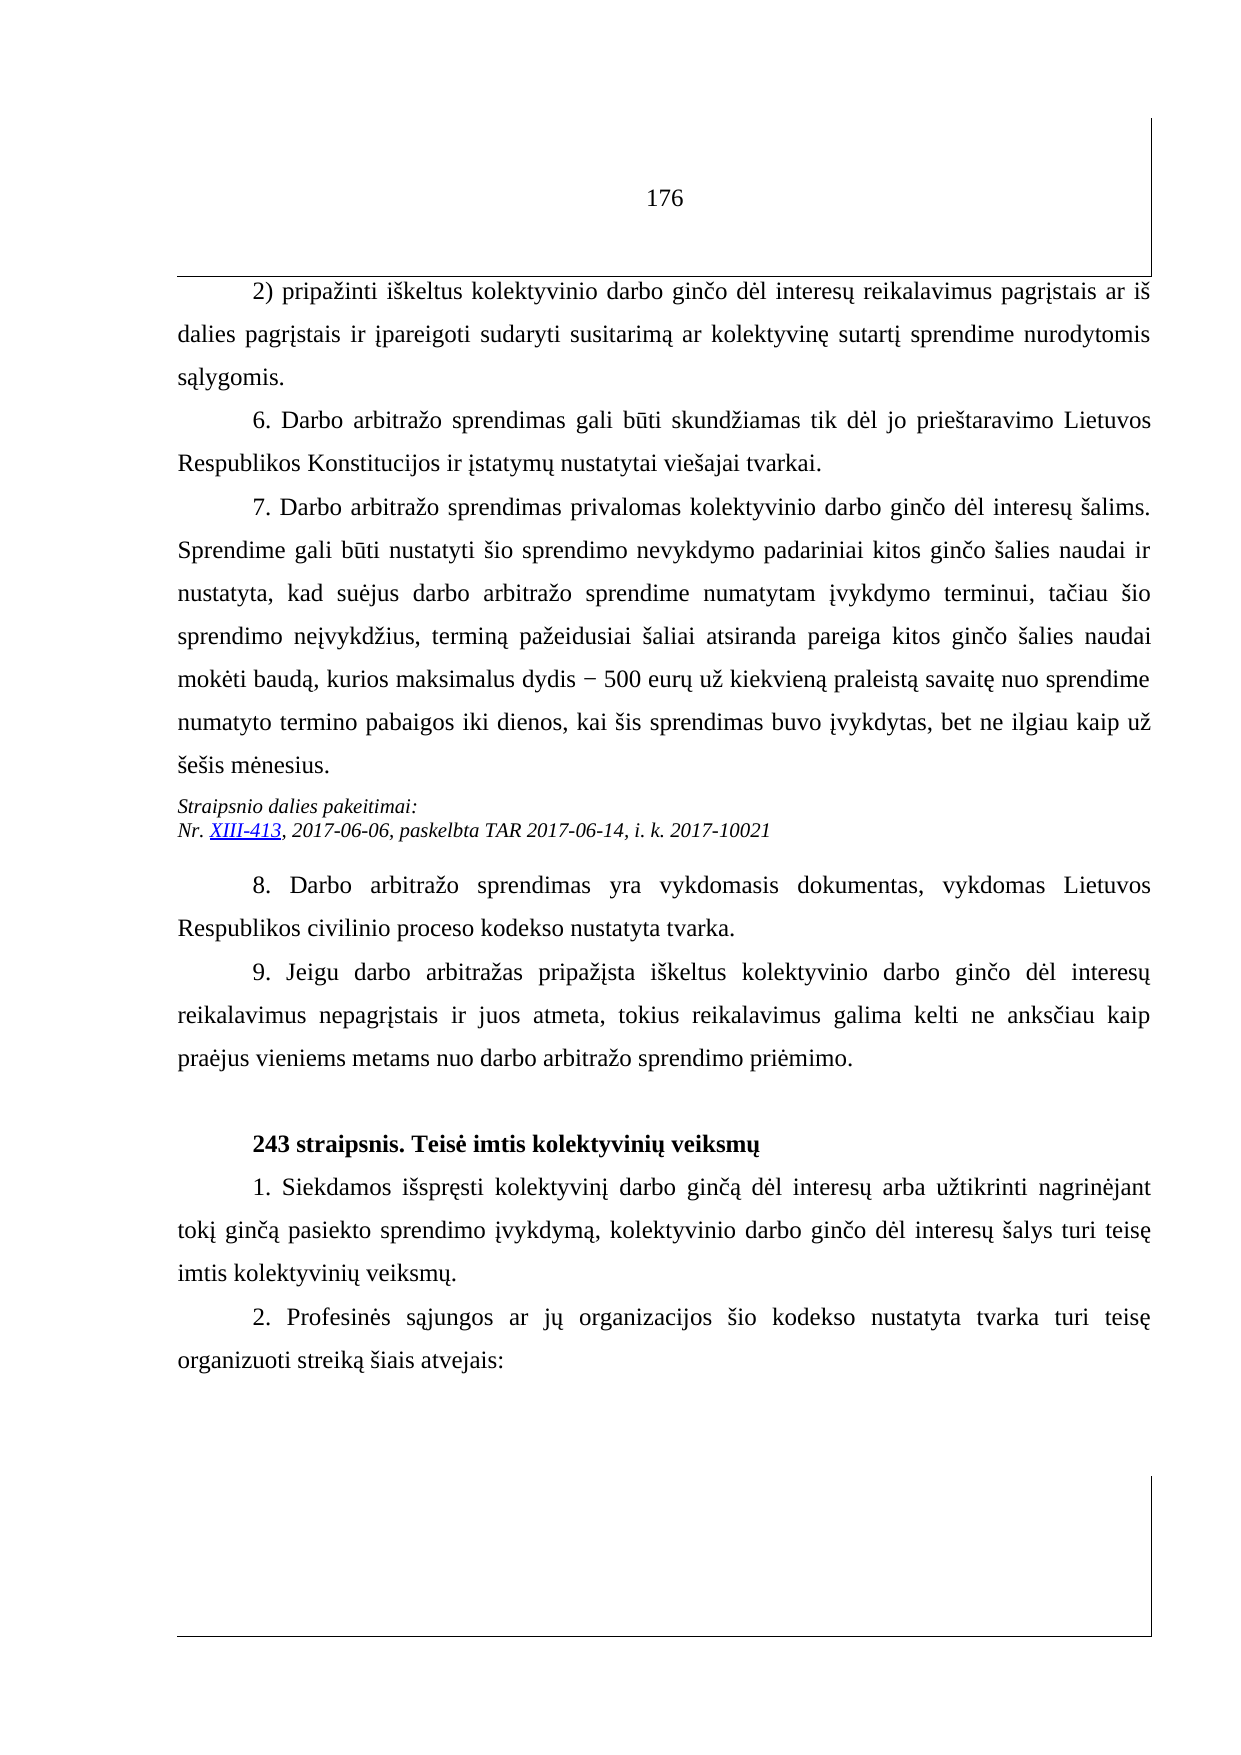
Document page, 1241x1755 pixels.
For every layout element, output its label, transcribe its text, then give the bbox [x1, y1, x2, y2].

text 6. Darbo arbitražo sprendimas gali būti skundžiamas tik dėl jo prieštaravimo Lietuvos Respublikos Konstitucijos ir įstatymų nustatytai viešajai tvarkai. [177, 405, 1152, 477]
text 243 straipsnis. Teisė imtis kolektyvinių veiksmų [177, 1129, 1152, 1158]
text 2) pripažinti iškeltus kolektyvinio darbo ginčo dėl interesų reikalavimus pagrįstais ar iš dalies pagrįstais ir įpareigoti sudaryti susitarimą ar kolektyvinę sutartį sprendime nurodytomis sąlygomis. [177, 276, 1152, 391]
text Nr. XIII-413, 2017-06-06, paskelbta TAR 2017-06-14, i. k. 2017-10021 [177, 818, 1152, 842]
text 1. Siekdamos išspręsti kolektyvinį darbo ginčą dėl interesų arba užtikrinti nagrinėjant tokį ginčą pasiekto sprendimo įvykdymą, kolektyvinio darbo ginčo dėl interesų šalys turi teisę imtis kolektyvinių veiksmų. [177, 1172, 1152, 1287]
text 2. Profesinės sąjungos ar jų organizacijos šio kodekso nustatyta tvarka turi teisę organizuoti streiką šiais atvejais: [177, 1302, 1152, 1373]
text 8. Darbo arbitražo sprendimas yra vykdomasis dokumentas, vykdomas Lietuvos Respublikos civilinio proceso kodekso nustatyta tvarka. [177, 870, 1152, 942]
text Straipsnio dalies pakeitimai: [177, 793, 1152, 818]
text 9. Jeigu darbo arbitražas pripažįsta iškeltus kolektyvinio darbo ginčo dėl interesų reikalavimus nepagrįstais ir juos atmeta, tokius reikalavimus galima kelti ne anksčiau kaip praėjus vieniems metams nuo darbo arbitražo sprendimo priėmimo. [177, 957, 1152, 1072]
text 7. Darbo arbitražo sprendimas privalomas kolektyvinio darbo ginčo dėl interesų šalims. Sprendime gali būti nustatyti šio sprendimo nevykdymo padariniai kitos ginčo šalies naudai ir nustatyta, kad suėjus darbo arbitražo sprendime numatytam įvykdymo terminui, tačiau šio sprendimo neįvykdžius, terminą pažeidusiai šaliai atsiranda pareiga kitos ginčo šalies naudai mokėti baudą, kurios maksimalus dydis − 500 eurų už kiekvieną praleistą savaitę nuo sprendime numatyto termino pabaigos iki dienos, kai šis sprendimas buvo įvykdytas, bet ne ilgiau kaip už šešis mėnesius. [177, 492, 1152, 779]
